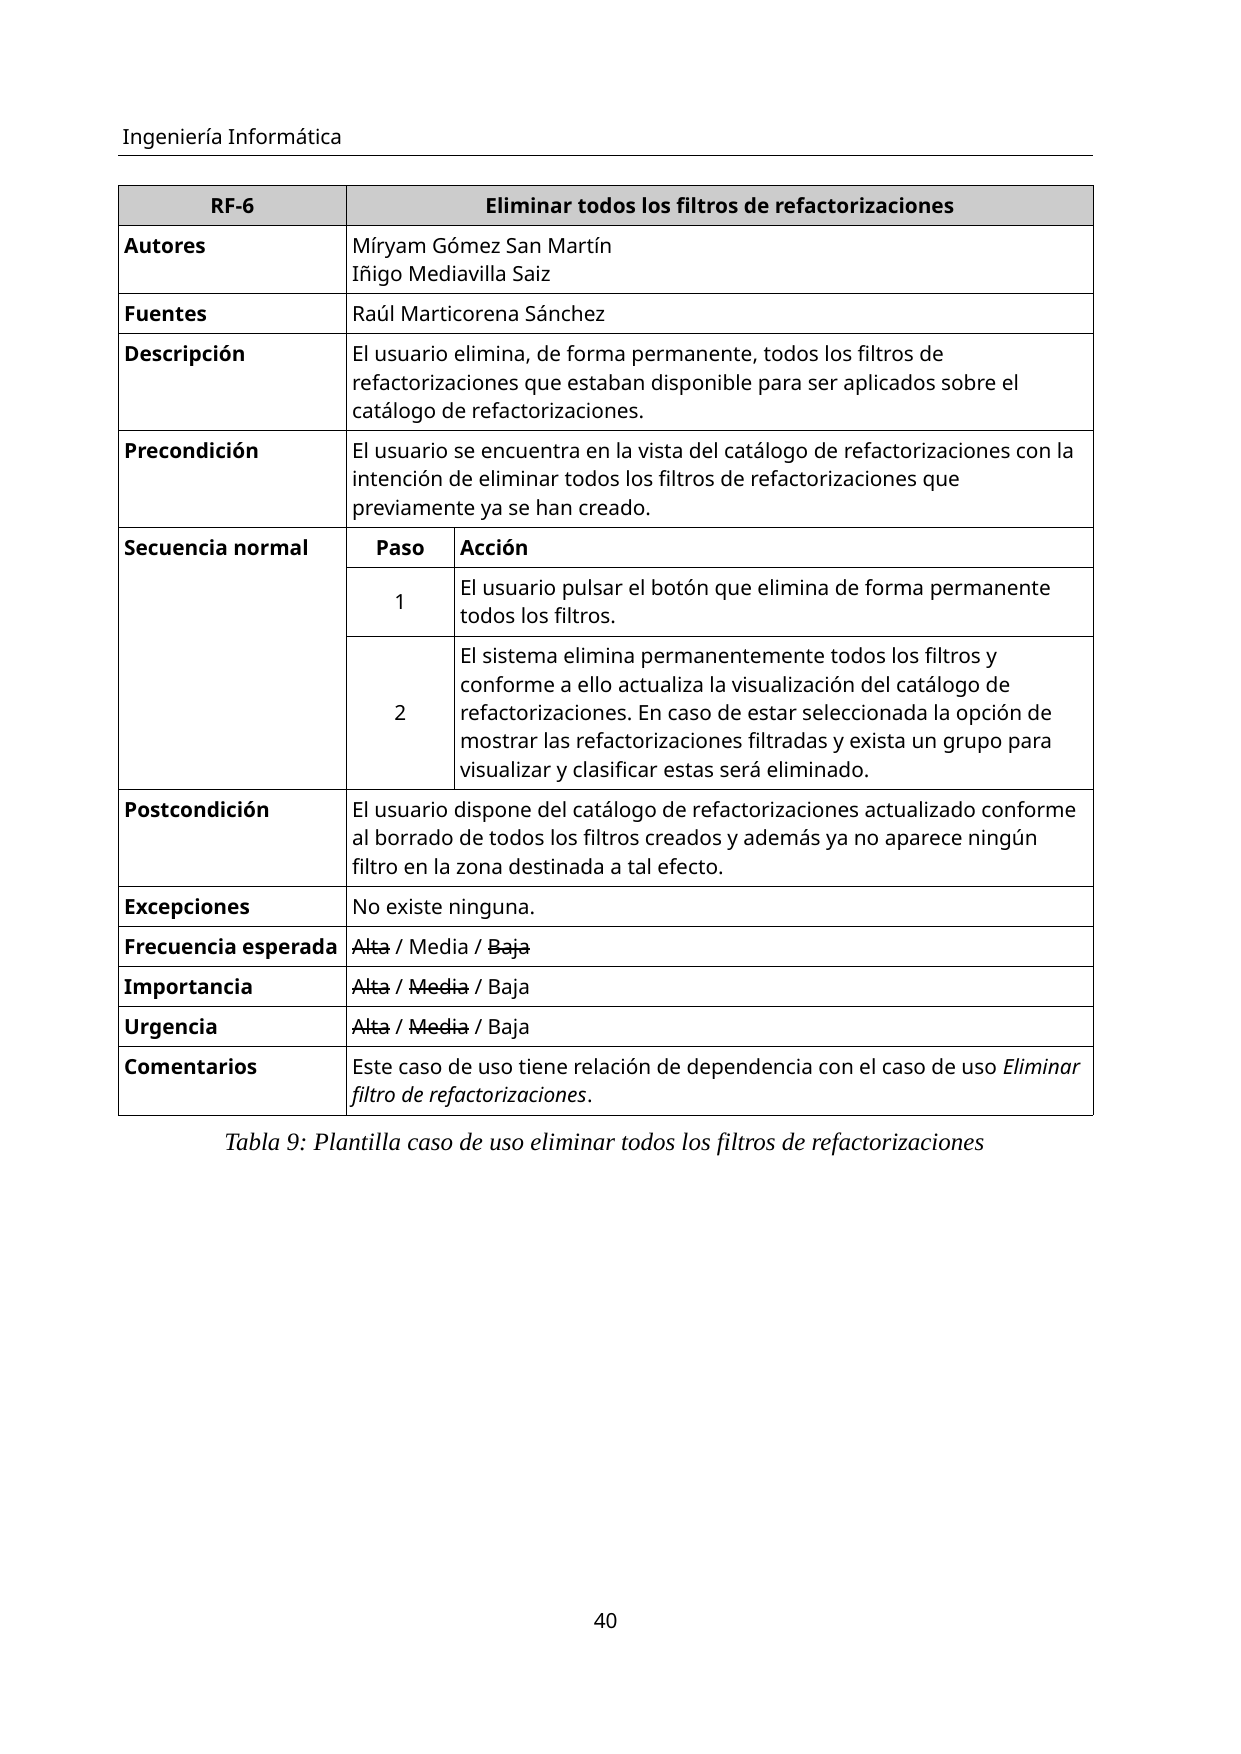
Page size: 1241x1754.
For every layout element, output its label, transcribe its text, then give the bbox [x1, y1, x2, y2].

table_cell El sistema elimina permanentemente todos los filtros y conforme a ello actualiza la visualización del catálogo de refactorizaciones. En caso de estar seleccionada la opción de mostrar las refactorizaciones filtradas y exista un grupo para visualizar y clasificar estas será eliminado. [455, 637, 1093, 789]
table_cell Urgencia [119, 1007, 346, 1046]
table_cell Excepciones [119, 887, 346, 926]
table_cell Secuencia normal [119, 528, 346, 789]
table_cell Fuentes [119, 294, 346, 333]
table_cell Míryam Gómez San Martín Iñigo Mediavilla Saiz [347, 226, 1093, 293]
text Tabla 9: Plantilla caso de uso eliminar todos los filtros de refactorizaciones [118, 1127, 1093, 1156]
table_cell Descripción [119, 334, 346, 430]
table_cell Paso [347, 528, 454, 567]
table_header Eliminar todos los filtros de refactorizaciones [347, 186, 1093, 225]
table_cell El usuario dispone del catálogo de refactorizaciones actualizado conforme al borrado de todos los filtros creados y además ya no aparece ningún filtro en la zona destinada a tal efecto. [347, 790, 1093, 886]
table_cell Importancia [119, 967, 346, 1006]
table_cell Autores [119, 226, 346, 293]
table_cell 1 [347, 568, 454, 636]
table_cell Alta / Media / Baja [347, 1007, 1093, 1046]
table_cell Precondición [119, 431, 346, 527]
table_cell Frecuencia esperada [119, 927, 346, 966]
table_cell El usuario pulsar el botón que elimina de forma permanente todos los filtros. [455, 568, 1093, 636]
table_cell Alta / Media / Baja [347, 967, 1093, 1006]
table_cell Raúl Marticorena Sánchez [347, 294, 1093, 333]
table_cell Acción [455, 528, 1093, 567]
table_cell Comentarios [119, 1047, 346, 1114]
table_header RF-6 [119, 186, 346, 225]
table_cell Alta / Media / Baja [347, 927, 1093, 966]
table_cell El usuario se encuentra en la vista del catálogo de refactorizaciones con la intención de eliminar todos los filtros de refactorizaciones que previamente ya se han creado. [347, 431, 1093, 527]
table_cell No existe ninguna. [347, 887, 1093, 926]
table_cell Postcondición [119, 790, 346, 886]
table_cell Este caso de uso tiene relación de dependencia con el caso de uso Eliminar filtro de refactorizaciones. [347, 1047, 1093, 1114]
table_cell El usuario elimina, de forma permanente, todos los filtros de refactorizaciones que estaban disponible para ser aplicados sobre el catálogo de refactorizaciones. [347, 334, 1093, 430]
table_cell 2 [347, 637, 454, 789]
